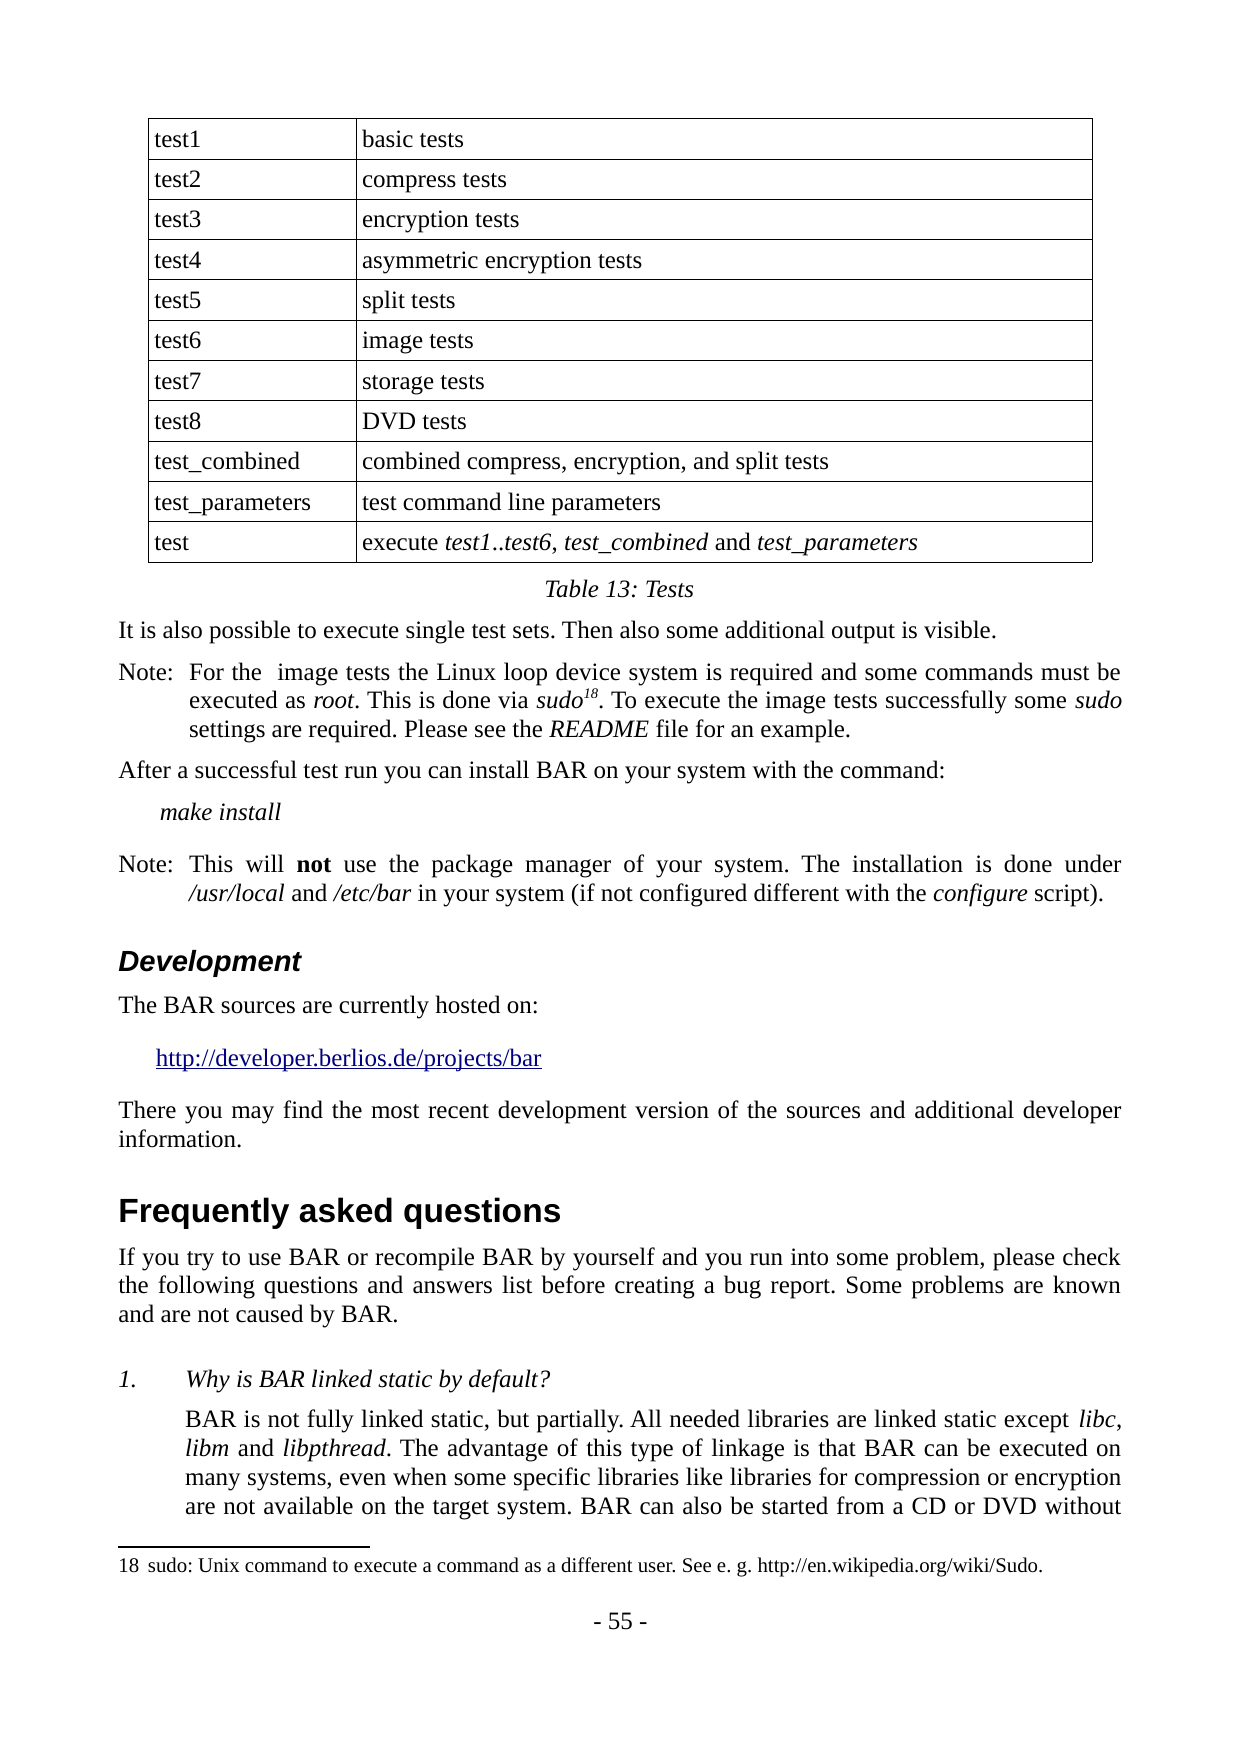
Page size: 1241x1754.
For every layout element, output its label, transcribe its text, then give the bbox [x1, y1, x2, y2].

text There you may find the most recent development version of the sources and additional developer information. [118, 1096, 1122, 1153]
table_cell test3 [149, 200, 356, 239]
table_cell test2 [149, 160, 356, 199]
text The BAR sources are currently hosted on: [118, 990, 1122, 1019]
table_cell test8 [149, 401, 356, 441]
table_cell test_parameters [149, 482, 356, 521]
text Table 13: Tests [118, 574, 1122, 603]
text make install [159, 797, 1122, 825]
table_cell test [149, 522, 356, 562]
table_cell test_combined [149, 442, 356, 481]
table_cell execute test1..test6, test_combined and test_parameters [357, 522, 1092, 562]
table_header test1 [149, 119, 356, 158]
table_cell DVD tests [357, 401, 1092, 441]
table_cell asymmetric encryption tests [357, 240, 1092, 279]
text If you try to use BAR or recompile BAR by yourself and you run into some problem, please check the following questions and answers list before creating a bug report. Some problems are known and are not caused by BAR. [118, 1242, 1122, 1328]
table_cell test command line parameters [357, 482, 1092, 521]
text BAR is not fully linked static, but partially. All needed libraries are linked static except libc, libm and libpthread. The advantage of this type of linkage is that BAR can be executed on many systems, even when some specific libraries like libraries for compression or encryption are not available on the target system. BAR can also be started from a CD or DVD without [185, 1404, 1122, 1519]
table_cell encryption tests [357, 200, 1092, 239]
text Note: This will not use the package manager of your system. The installation is done under /usr/local and /etc/bar in your system (if not configured different with the configure script). [118, 849, 1122, 907]
table_cell test6 [149, 321, 356, 360]
subtitle Development [118, 944, 1122, 978]
table_cell storage tests [357, 361, 1092, 400]
table_cell test7 [149, 361, 356, 400]
table_header basic tests [357, 119, 1092, 158]
table_cell test4 [149, 240, 356, 279]
list Why is BAR linked static by default? [118, 1364, 1122, 1393]
table_cell split tests [357, 280, 1092, 320]
table_cell compress tests [357, 160, 1092, 199]
text sudo: Unix command to execute a command as a different user. See e. g. http://en.wikipedia.org/wiki/Sudo. [118, 1553, 1122, 1577]
table_cell image tests [357, 321, 1092, 360]
text After a successful test run you can install BAR on your system with the command: [118, 755, 1122, 784]
table_cell combined compress, encryption, and split tests [357, 442, 1092, 481]
text It is also possible to execute single test sets. Then also some additional output is visible. [118, 615, 1122, 644]
table_cell test5 [149, 280, 356, 320]
list http://developer.berlios.de/projects/bar [156, 1043, 1122, 1072]
subtitle Frequently asked questions [118, 1191, 1122, 1229]
text Note: For the image tests the Linux loop device system is required and some commands must be executed as root. This is done via sudo. To execute the image tests successfully some sudo settings are required. Please see the README file for an example. [118, 657, 1122, 743]
